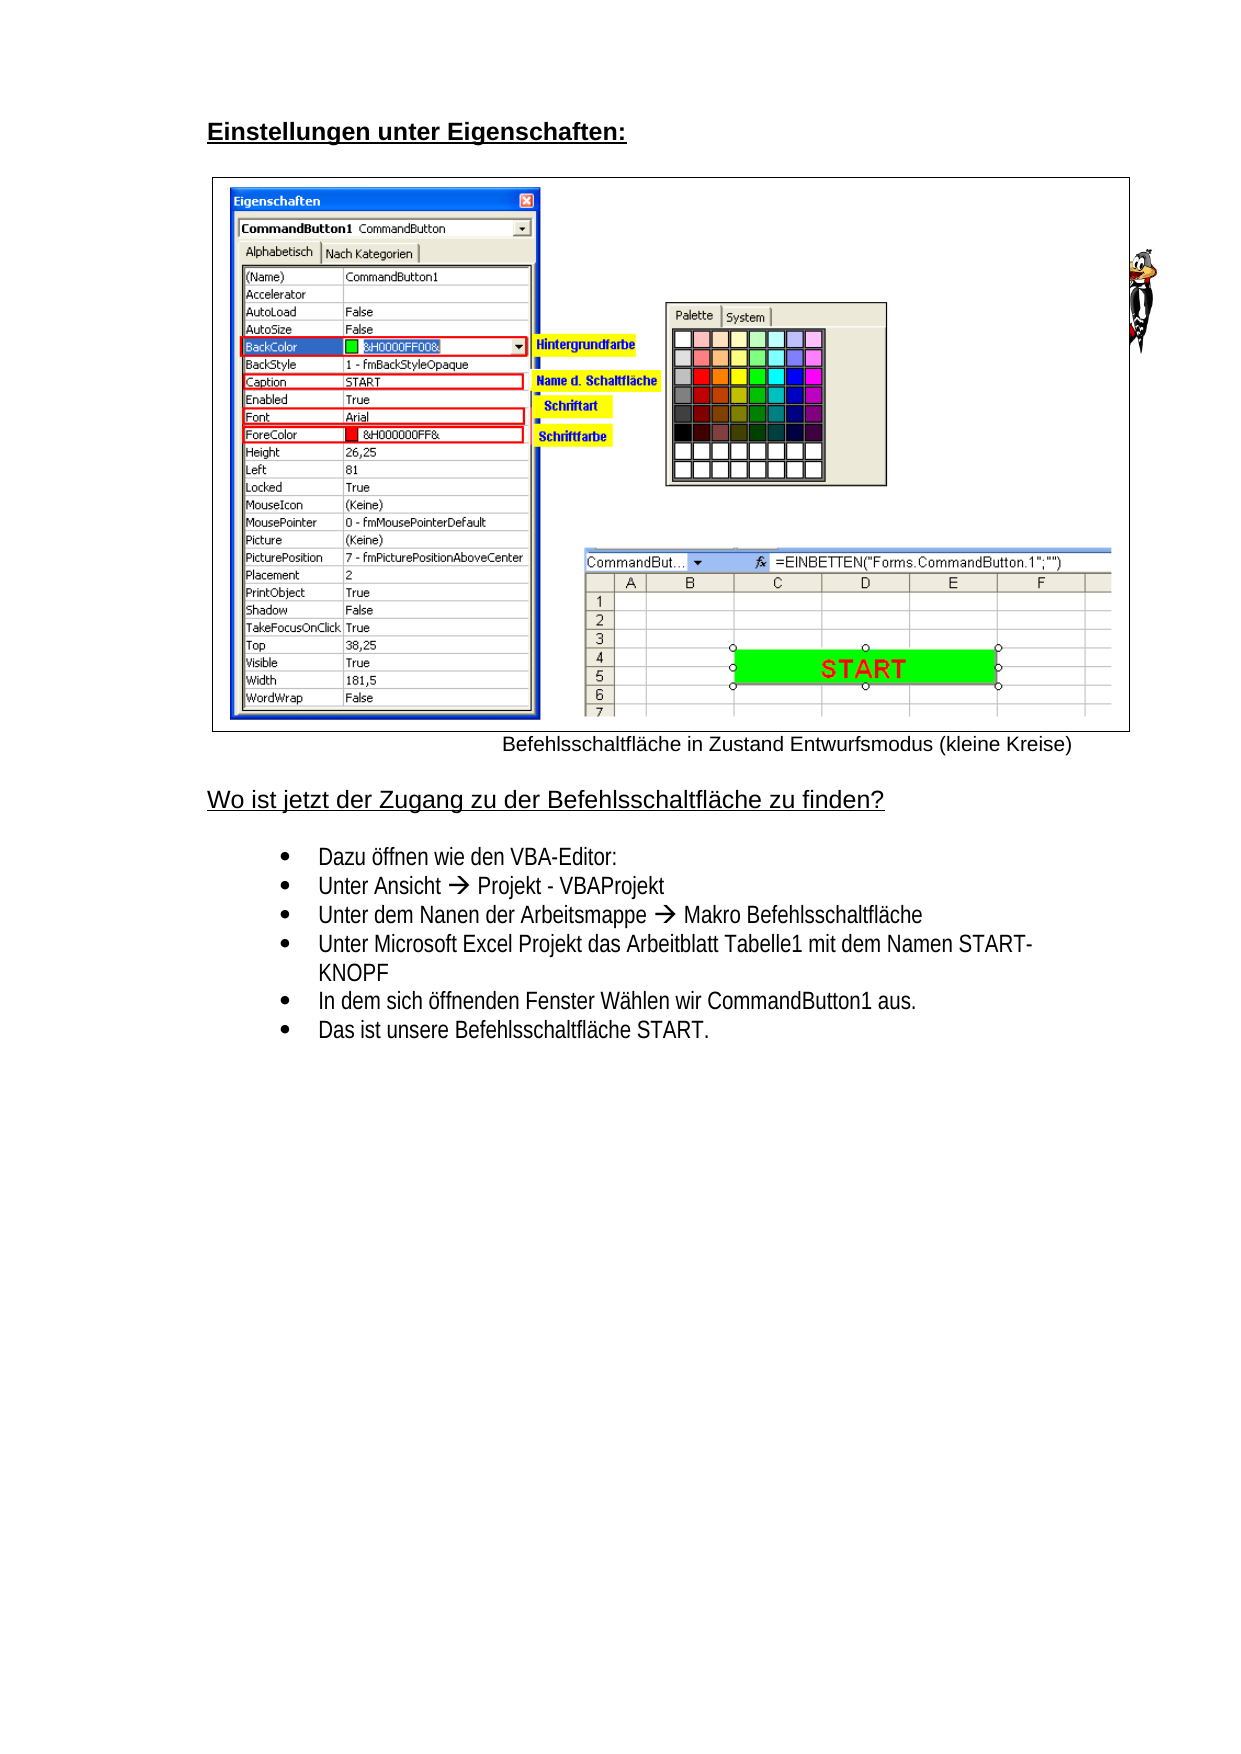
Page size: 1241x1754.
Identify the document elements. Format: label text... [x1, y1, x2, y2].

list Dazu öffnen wie den VBA-Editor: [281, 842, 1092, 871]
list Unter Ansicht  Projekt - VBAProjekt [281, 871, 1092, 900]
text Einstellungen unter Eigenschaften: [207, 117, 1092, 146]
text Befehlsschaltfläche in Zustand Entwurfsmodus (kleine Kreise) [207, 175, 1092, 756]
picture [1130, 241, 1158, 374]
list In dem sich öffnenden Fenster Wählen wir CommandButton1 aus. [281, 986, 1092, 1015]
picture [230, 187, 1112, 722]
text Wo ist jetzt der Zugang zu der Befehlsschaltfläche zu finden? [207, 784, 1092, 813]
list Unter Microsoft Excel Projekt das Arbeitblatt Tabelle1 mit dem Namen START-KNOPF [281, 929, 1092, 986]
list Das ist unsere Befehlsschaltfläche START. [281, 1015, 1092, 1044]
list Unter dem Nanen der Arbeitsmappe  Makro Befehlsschaltfläche [281, 900, 1092, 929]
